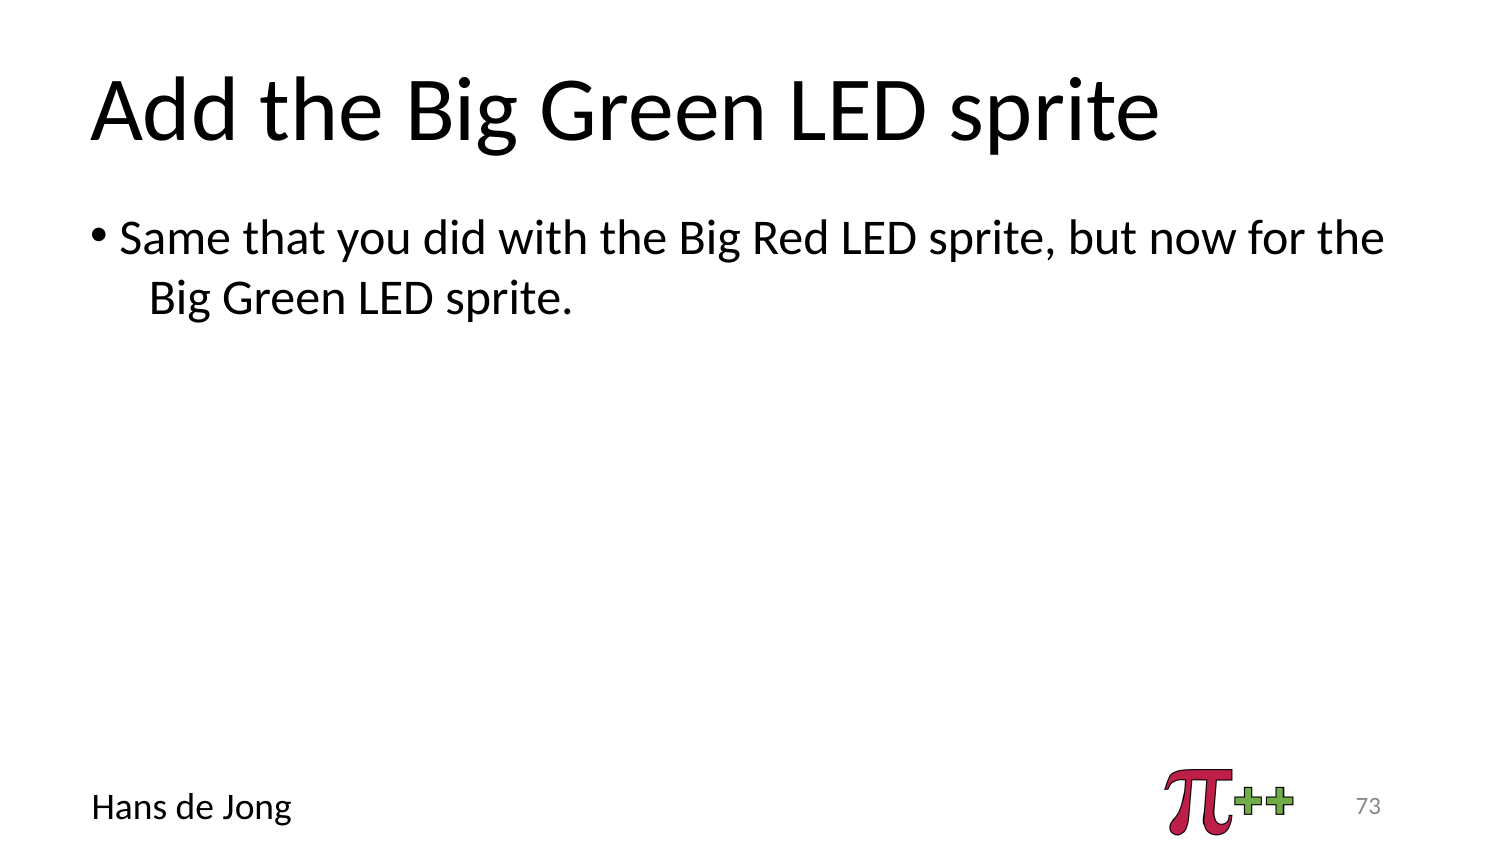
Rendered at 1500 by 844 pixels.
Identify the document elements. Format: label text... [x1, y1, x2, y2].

title Add the Big Green LED sprite [75, 33, 1426, 175]
text_box 73 [1340, 782, 1426, 827]
list Same that you did with the Big Red LED sprite, but now for the Big Green LED sprite. [75, 196, 1426, 754]
